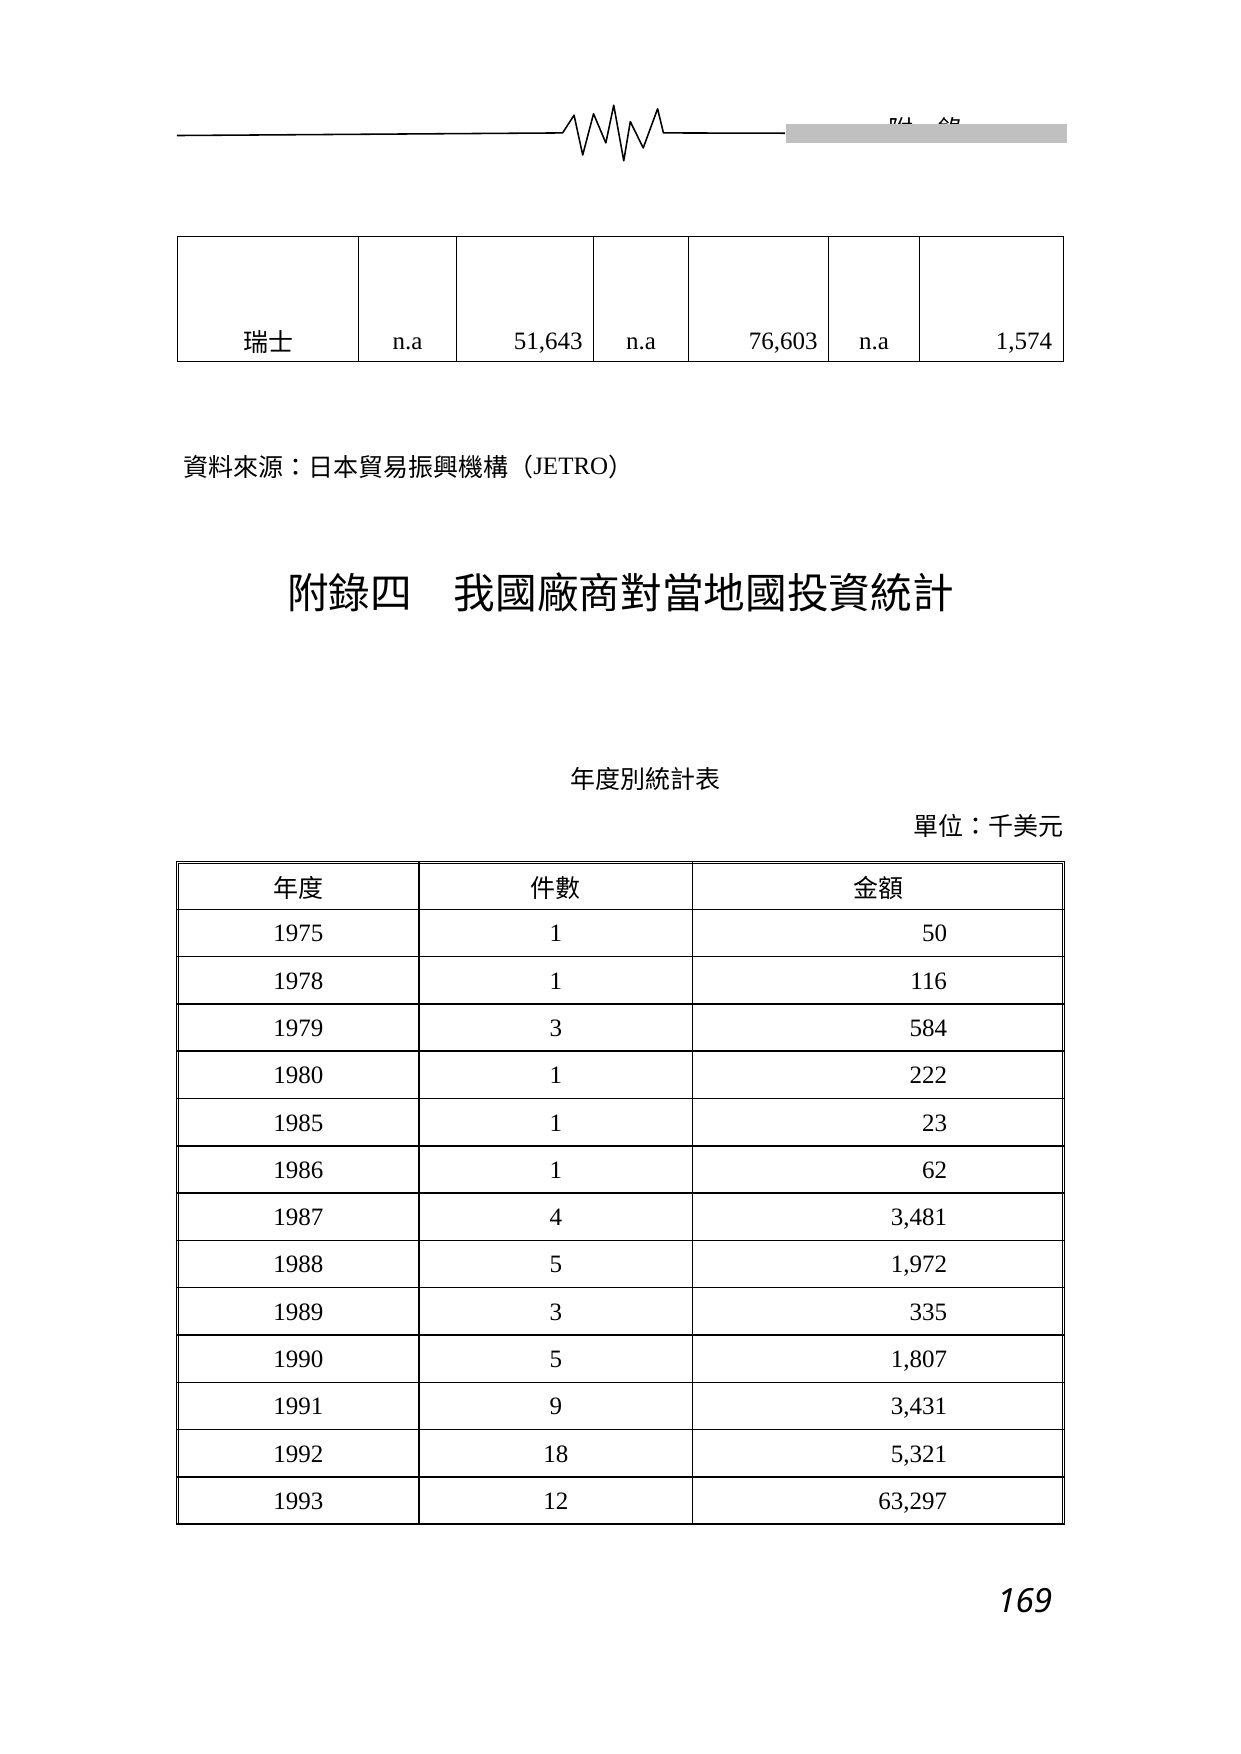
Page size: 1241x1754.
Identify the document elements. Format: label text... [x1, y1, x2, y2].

table_cell 76,603 [689, 237, 828, 361]
table_cell 1987 [179, 1194, 418, 1239]
table_cell 1,972 [693, 1241, 1062, 1287]
table_cell 1,807 [693, 1336, 1062, 1381]
table_cell 瑞士 [178, 237, 358, 361]
table_cell n.a [829, 237, 919, 361]
table_cell n.a [359, 237, 456, 361]
table_cell 3 [420, 1288, 692, 1334]
table_cell 1979 [179, 1005, 418, 1050]
table_cell 1985 [179, 1099, 418, 1145]
table_cell 5,321 [693, 1430, 1062, 1476]
table_cell 1 [420, 1099, 692, 1145]
table_cell 1991 [179, 1383, 418, 1429]
table_cell 1986 [179, 1147, 418, 1192]
table_cell 12 [420, 1478, 692, 1523]
table_cell 3 [420, 1005, 692, 1050]
table_cell 1989 [179, 1288, 418, 1334]
table_cell 62 [693, 1147, 1062, 1192]
table_cell 1988 [179, 1241, 418, 1287]
table_header 年度 [179, 864, 418, 908]
text 單位：千美元 [177, 799, 1063, 844]
table_cell 5 [420, 1241, 692, 1287]
table_cell 1 [420, 1147, 692, 1192]
table_cell 4 [420, 1194, 692, 1239]
table_cell 222 [693, 1052, 1062, 1098]
table_cell 1 [420, 910, 692, 956]
text 年度別統計表 [177, 736, 1063, 799]
table_cell 5 [420, 1336, 692, 1381]
table_cell 116 [693, 957, 1062, 1003]
table_cell 335 [693, 1288, 1062, 1334]
table_cell 3,481 [693, 1194, 1062, 1239]
text 附錄四 我國廠商對當地國投資統計 [177, 549, 1063, 611]
table_cell 584 [693, 1005, 1062, 1050]
table_cell 23 [693, 1099, 1062, 1145]
table_cell n.a [594, 237, 688, 361]
table_cell 18 [420, 1430, 692, 1476]
table_cell 1978 [179, 957, 418, 1003]
table_cell 9 [420, 1383, 692, 1429]
table_cell 1 [420, 1052, 692, 1098]
table_cell 1990 [179, 1336, 418, 1381]
table_cell 51,643 [457, 237, 593, 361]
table_cell 1993 [179, 1478, 418, 1523]
table_cell 3,431 [693, 1383, 1062, 1429]
table_cell 1980 [179, 1052, 418, 1098]
table_cell 1,574 [920, 237, 1063, 361]
table_header 金額 [693, 864, 1062, 908]
text 資料來源：日本貿易振興機構（JETRO） [183, 424, 1057, 486]
table_cell 50 [693, 910, 1062, 956]
table_cell 1992 [179, 1430, 418, 1476]
table_header 件數 [420, 864, 692, 908]
table_cell 1 [420, 957, 692, 1003]
table_cell 1975 [179, 910, 418, 956]
table_cell 63,297 [693, 1478, 1062, 1523]
